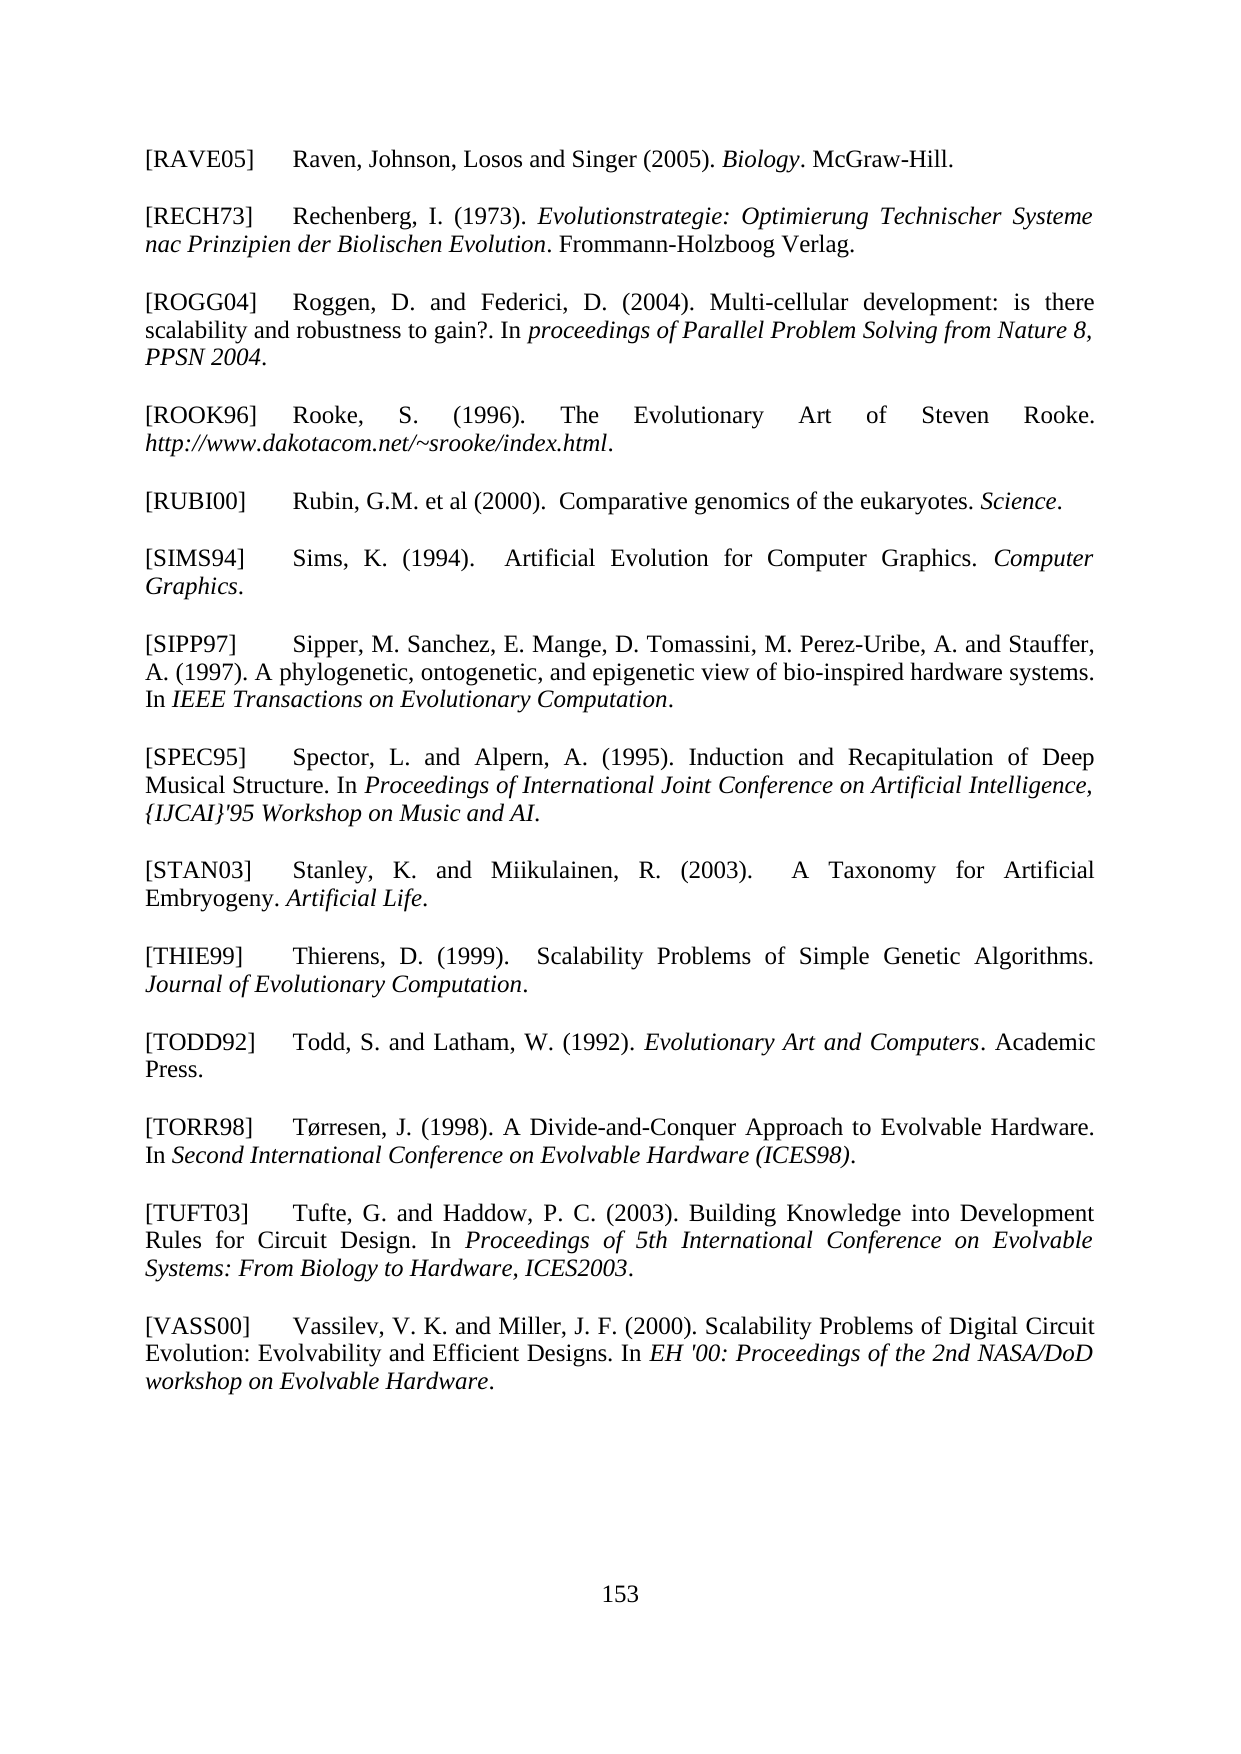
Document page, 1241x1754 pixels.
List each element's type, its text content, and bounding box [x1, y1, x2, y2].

text [RUBI00] Rubin, G.M. et al (2000). Comparative genomics of the eukaryotes. Science. [145, 487, 1096, 514]
text [STAN03] Stanley, K. and Miikulainen, R. (2003). A Taxonomy for Artificial Embryogeny. Artificial Life. [145, 857, 1096, 912]
text [ROOK96] Rooke, S. (1996). The Evolutionary Art of Steven Rooke. http://www.dakotacom.net/~srooke/index.html. [145, 401, 1096, 457]
text [TORR98] Tørresen, J. (1998). A Divide-and-Conquer Approach to Evolvable Hardware. In Second International Conference on Evolvable Hardware (ICES98). [145, 1113, 1096, 1168]
text [SIMS94] Sims, K. (1994). Artificial Evolution for Computer Graphics. Computer Graphics. [145, 544, 1096, 600]
text [ROGG04] Roggen, D. and Federici, D. (2004). Multi-cellular development: is there scalability and robustness to gain?. In proceedings of Parallel Problem Solving from Nature 8, PPSN 2004. [145, 288, 1096, 371]
text [VASS00] Vassilev, V. K. and Miller, J. F. (2000). Scalability Problems of Digital Circuit Evolution: Evolvability and Efficient Designs. In EH '00: Proceedings of the 2nd NASA/DoD workshop on Evolvable Hardware. [145, 1312, 1096, 1395]
text [SIPP97] Sipper, M. Sanchez, E. Mange, D. Tomassini, M. Perez-Uribe, A. and Stauffer, A. (1997). A phylogenetic, ontogenetic, and epigenetic view of bio-inspired hardware systems. In IEEE Transactions on Evolutionary Computation. [145, 630, 1096, 713]
text [RECH73] Rechenberg, I. (1973). Evolutionstrategie: Optimierung Technischer Systeme nac Prinzipien der Biolischen Evolution. Frommann-Holzboog Verlag. [145, 202, 1096, 258]
text [TUFT03] Tufte, G. and Haddow, P. C. (2003). Building Knowledge into Development Rules for Circuit Design. In Proceedings of 5th International Conference on Evolvable Systems: From Biology to Hardware, ICES2003. [145, 1199, 1096, 1282]
text [TODD92] Todd, S. and Latham, W. (1992). Evolutionary Art and Computers. Academic Press. [145, 1028, 1096, 1083]
text [SPEC95] Spector, L. and Alpern, A. (1995). Induction and Recapitulation of Deep Musical Structure. In Proceedings of International Joint Conference on Artificial Intelligence, {IJCAI}'95 Workshop on Music and AI. [145, 743, 1096, 826]
text [RAVE05] Raven, Johnson, Losos and Singer (2005). Biology. McGraw-Hill. [145, 145, 1096, 172]
text [THIE99] Thierens, D. (1999). Scalability Problems of Simple Genetic Algorithms. Journal of Evolutionary Computation. [145, 942, 1096, 997]
